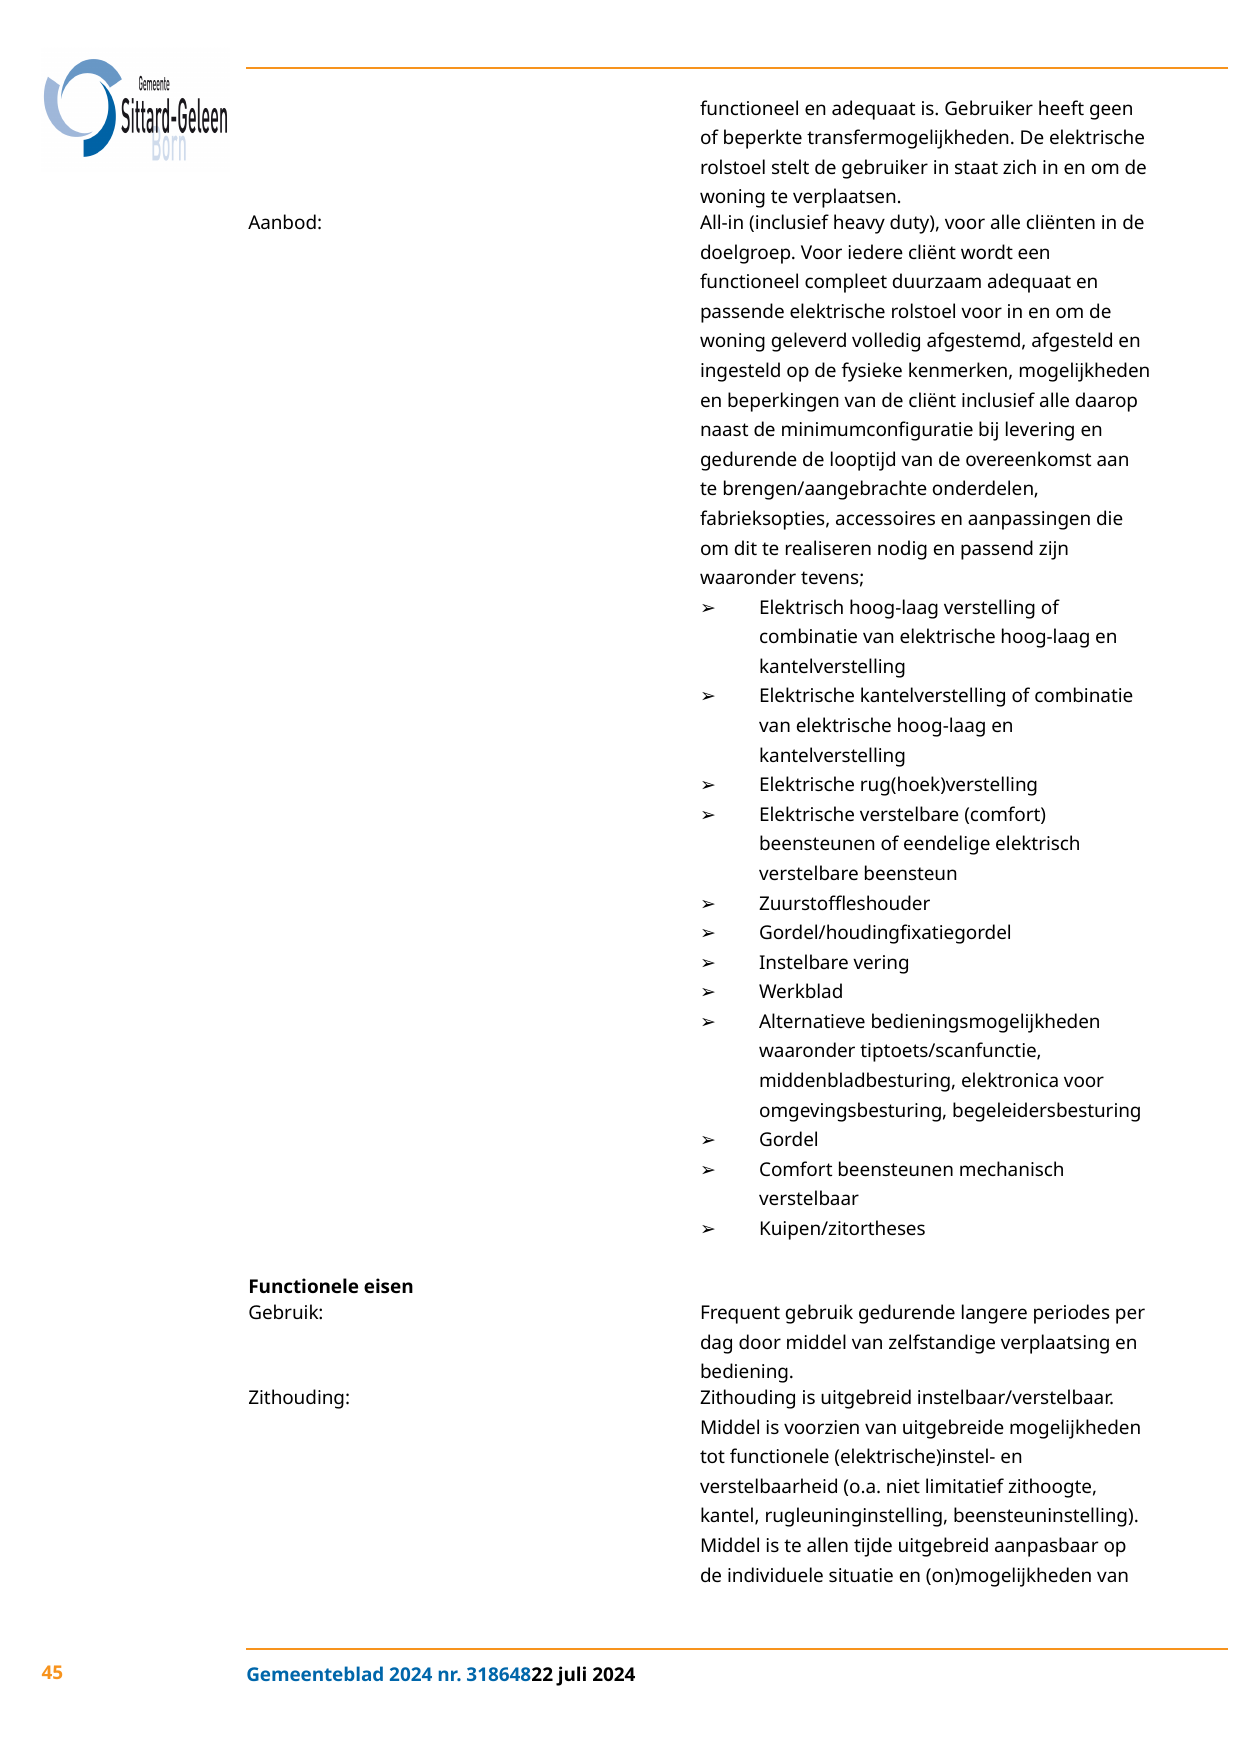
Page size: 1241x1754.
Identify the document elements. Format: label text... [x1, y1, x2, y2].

table_header [700, 1274, 1152, 1299]
table_cell Zithouding: [248, 1384, 700, 1588]
table_cell Gebruik: [248, 1300, 700, 1384]
table_cell Frequent gebruik gedurende langere periodes per dag door middel van zelfstandige verplaatsing en bediening. [700, 1300, 1152, 1384]
table_cell functioneel en adequaat is. Gebruiker heeft geen of beperkte transfermogelijkheden. De elektrische rolstoel stelt de gebruiker in staat zich in en om de woning te verplaatsen. [700, 95, 1152, 209]
table_cell All-in (inclusief heavy duty), voor alle cliënten in de doelgroep. Voor iedere cliënt wordt een functioneel compleet duurzaam adequaat en passende elektrische rolstoel voor in en om de woning geleverd volledig afgestemd, afgesteld en ingesteld op de fysieke kenmerken, mogelijkheden en beperkingen van de cliënt inclusief alle daarop naast de minimumconfiguratie bij levering en gedurende de looptijd van de overeenkomst aan te brengen/aangebrachte onderdelen, fabrieksopties, accessoires en aanpassingen die om dit te realiseren nodig en passend zijn waaronder tevens; Elektrisch hoog-laag verstelling of combinatie van elektrische hoog-laag en kantelverstelling Elektrische kantelverstelling of combinatie van elektrische hoog-laag en kantelverstelling Elektrische rug(hoek)verstelling Elektrische verstelbare (comfort) beensteunen of eendelige elektrisch verstelbare beensteun Zuurstoffleshouder Gordel/houdingfixatiegordel Instelbare vering Werkblad Alternatieve bedieningsmogelijkheden waaronder tiptoets/scanfunctie, middenbladbesturing, elektronica voor omgevingsbesturing, begeleidersbesturing Gordel Comfort beensteunen mechanisch verstelbaar Kuipen/zitortheses [700, 209, 1152, 1241]
table_cell Zithouding is uitgebreid instelbaar/verstelbaar. Middel is voorzien van uitgebreide mogelijkheden tot functionele (elektrische)instel- en verstelbaarheid (o.a. niet limitatief zithoogte, kantel, rugleuninginstelling, beensteuninstelling). Middel is te allen tijde uitgebreid aanpasbaar op de individuele situatie en (on)mogelijkheden van [700, 1384, 1152, 1588]
table_header Functionele eisen [248, 1274, 700, 1299]
table_cell Aanbod: [248, 209, 700, 1241]
picture [41, 47, 231, 172]
table_cell [248, 95, 700, 209]
